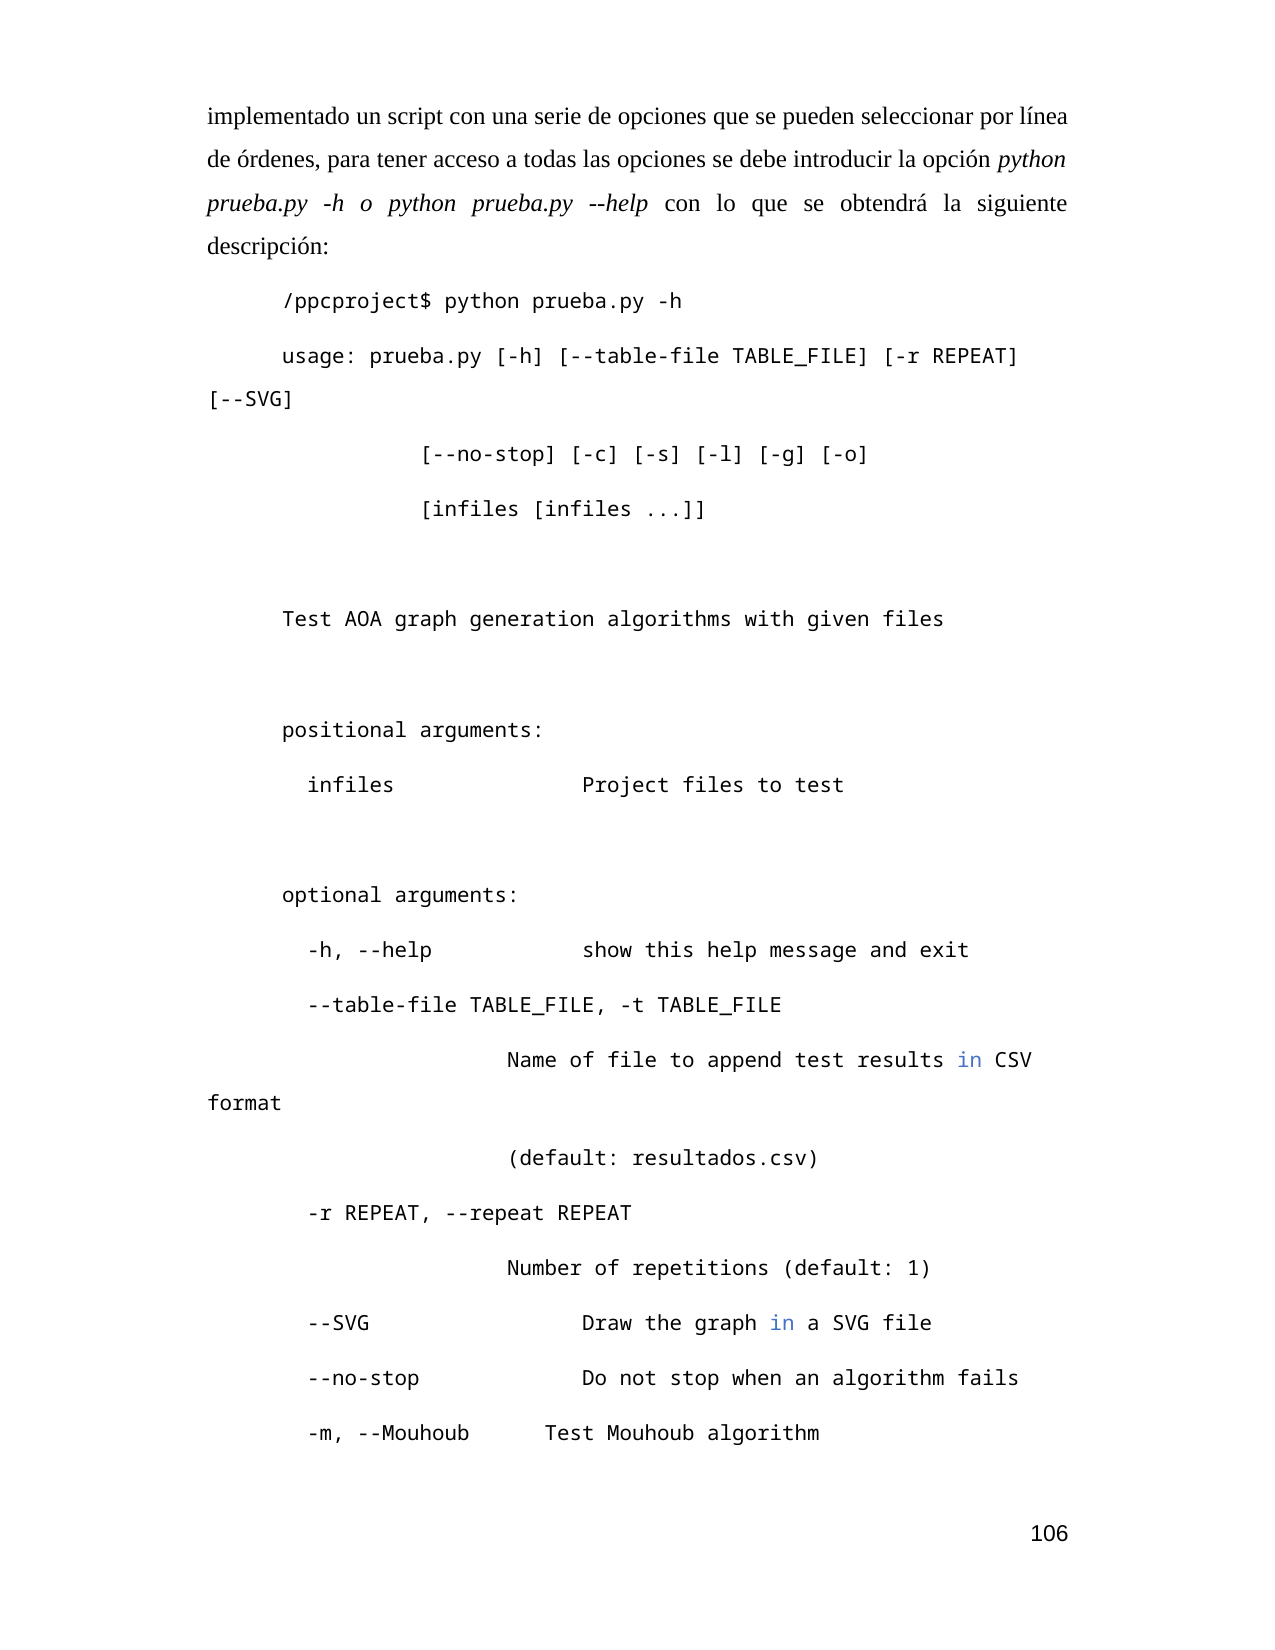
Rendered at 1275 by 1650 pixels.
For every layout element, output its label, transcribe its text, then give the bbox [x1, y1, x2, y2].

text positional arguments: [207, 715, 1068, 743]
text --table-file TABLE_FILE, -t TABLE_FILE [207, 990, 1068, 1019]
text --no-stop Do not stop when an algorithm fails [207, 1363, 1068, 1392]
text usage: prueba.py [-h] [--table-file TABLE_FILE] [-r REPEAT] [--SVG] [207, 341, 1068, 412]
text /ppcproject$ python prueba.py -h [207, 286, 1068, 315]
text Name of file to append test results in CSV format [207, 1045, 1068, 1116]
text Test AOA graph generation algorithms with given files [207, 604, 1068, 633]
text -m, --Mouhoub Test Mouhoub algorithm [207, 1418, 1068, 1447]
text [infiles [infiles ...]] [207, 494, 1068, 523]
text infiles Project files to test [207, 770, 1068, 798]
text Number of repetitions (default: 1) [207, 1253, 1068, 1282]
text implementado un script con una serie de opciones que se pueden seleccionar por línea de órdenes, para tener acceso a todas las opciones se debe introducir la opción python prueba.py -h o python prueba.py --help con lo que se obtendrá la siguiente descripción: [207, 101, 1068, 259]
text [--no-stop] [-c] [-s] [-l] [-g] [-o] [207, 439, 1068, 468]
text --SVG Draw the graph in a SVG file [207, 1308, 1068, 1337]
text -h, --help show this help message and exit [207, 935, 1068, 963]
text (default: resultados.csv) [207, 1143, 1068, 1171]
text optional arguments: [207, 880, 1068, 908]
text -r REPEAT, --repeat REPEAT [207, 1198, 1068, 1227]
